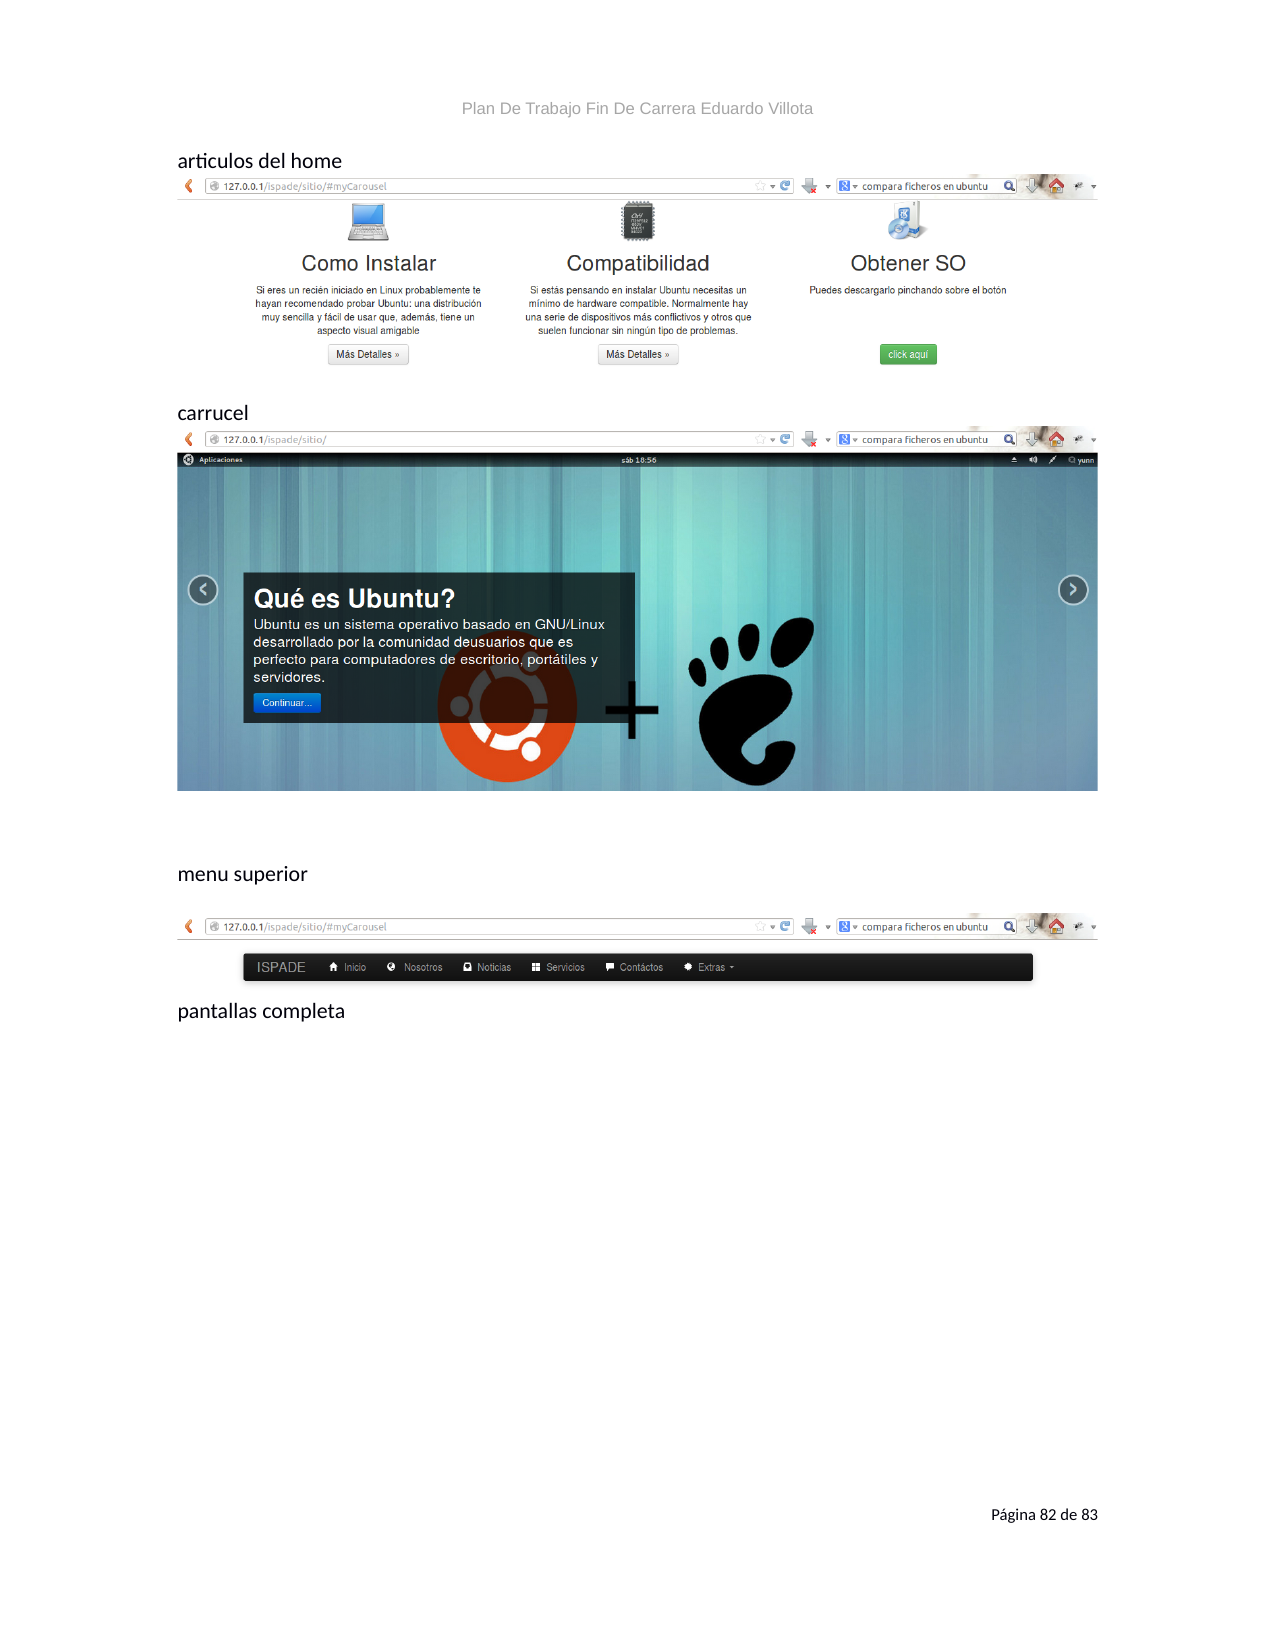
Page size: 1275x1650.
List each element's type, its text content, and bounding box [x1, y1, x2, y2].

picture [177, 913, 1098, 997]
text menu superior [177, 861, 1098, 887]
picture [177, 426, 1098, 808]
picture [177, 174, 1098, 400]
text carrucel [177, 400, 1098, 426]
text articulos del home [177, 148, 1098, 174]
text pantallas completa [177, 997, 1098, 1023]
